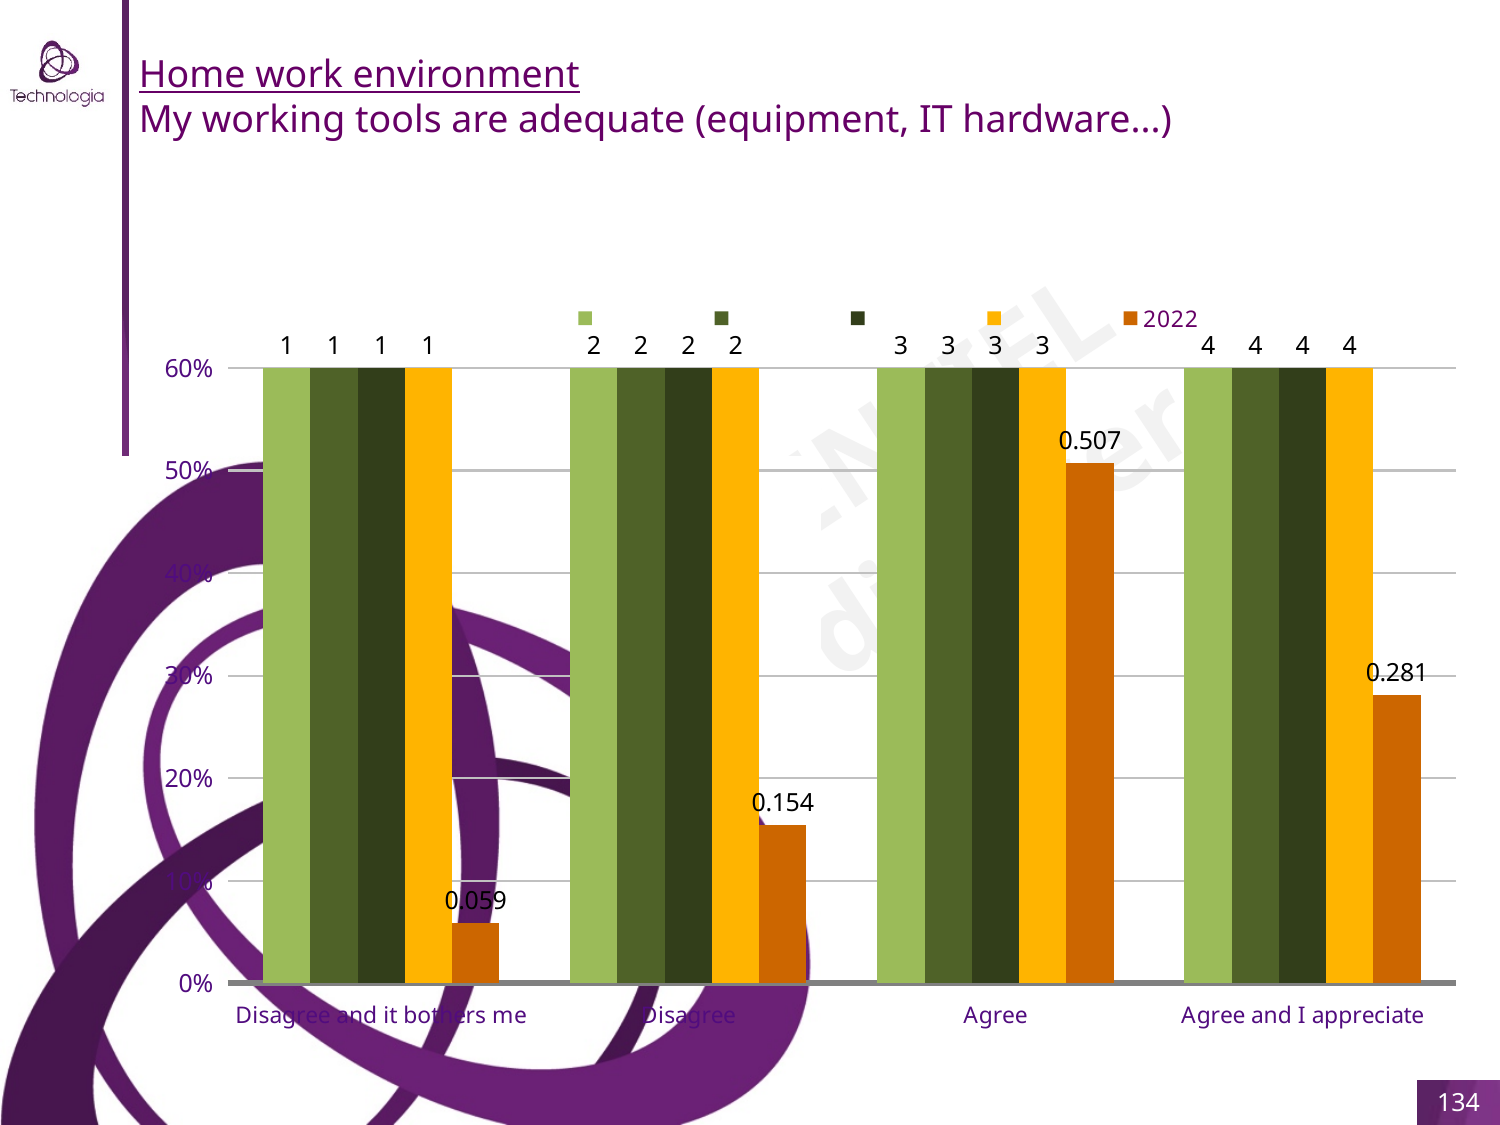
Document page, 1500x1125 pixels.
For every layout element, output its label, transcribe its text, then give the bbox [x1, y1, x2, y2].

picture [0, 0, 821, 1125]
chart [123, 215, 1460, 1083]
picture [1417, 1080, 1500, 1125]
title Home work environment My working tools are adequate (equipment, IT hardware...) [123, 42, 1282, 185]
picture [0, 33, 113, 114]
